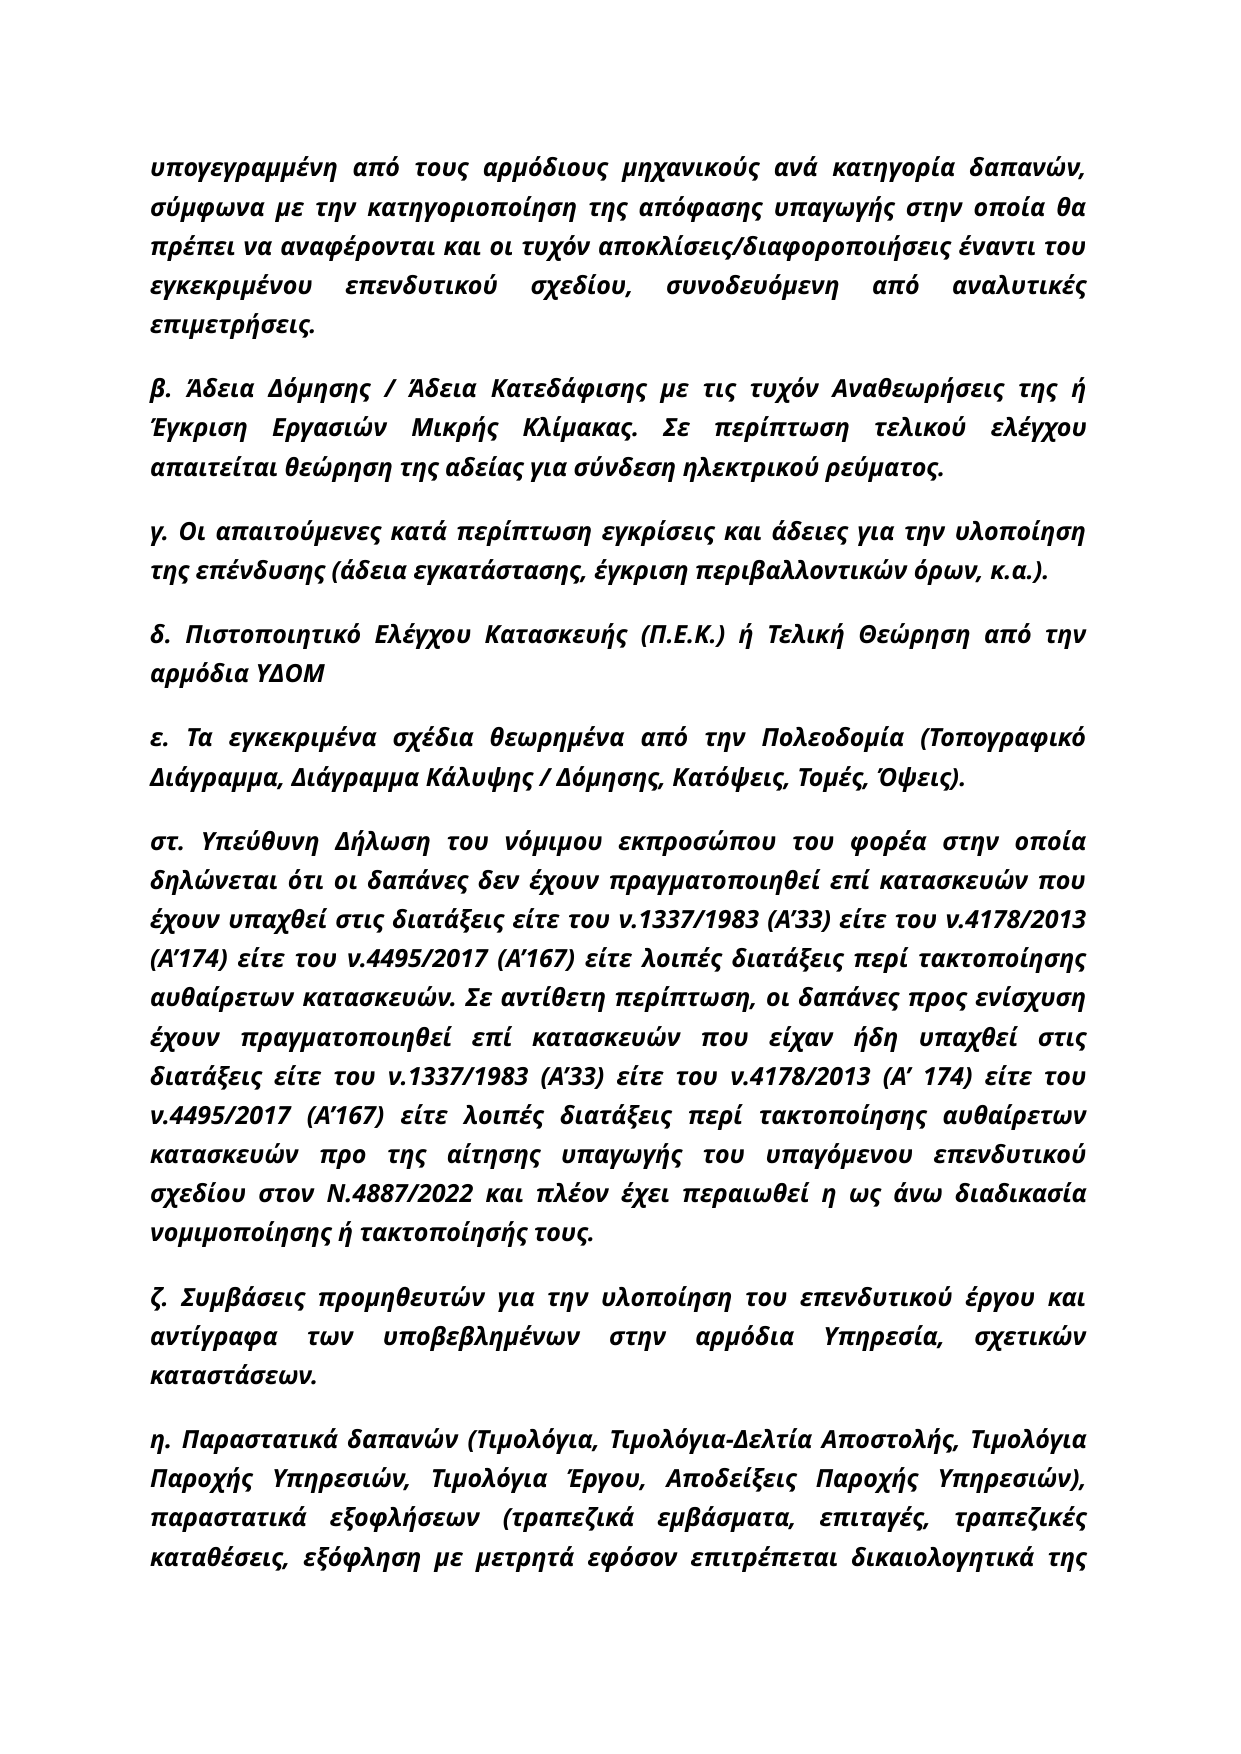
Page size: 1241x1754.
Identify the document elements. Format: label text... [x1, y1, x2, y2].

text β. Άδεια Δόμησης / Άδεια Κατεδάφισης με τις τυχόν Αναθεωρήσεις της ή Έγκριση Εργασιών Μικρής Κλίμακας. Σε περίπτωση τελικού ελέγχου απαιτείται θεώρηση της αδείας για σύνδεση ηλεκτρικού ρεύματος. [150, 371, 1090, 483]
text στ. Υπεύθυνη Δήλωση του νόμιμου εκπροσώπου του φορέα στην οποία δηλώνεται ότι οι δαπάνες δεν έχουν πραγματοποιηθεί επί κατασκευών που έχουν υπαχθεί στις διατάξεις είτε του ν.1337/1983 (Α’33) είτε του ν.4178/2013 (Α’174) είτε του ν.4495/2017 (Α’167) είτε λοιπές διατάξεις περί τακτοποίησης αυθαίρετων κατασκευών. Σε αντίθετη περίπτωση, οι δαπάνες προς ενίσχυση έχουν πραγματοποιηθεί επί κατασκευών που είχαν ήδη υπαχθεί στις διατάξεις είτε του ν.1337/1983 (Α’33) είτε του ν.4178/2013 (Α’ 174) είτε του ν.4495/2017 (Α’167) είτε λοιπές διατάξεις περί τακτοποίησης αυθαίρετων κατασκευών προ της αίτησης υπαγωγής του υπαγόμενου επενδυτικού σχεδίου στον Ν.4887/2022 και πλέον έχει περαιωθεί η ως άνω διαδικασία νομιμοποίησης ή τακτοποίησής τους. [150, 823, 1090, 1249]
text γ. Οι απαιτούμενες κατά περίπτωση εγκρίσεις και άδειες για την υλοποίηση της επένδυσης (άδεια εγκατάστασης, έγκριση περιβαλλοντικών όρων, κ.α.). [150, 513, 1090, 587]
text ζ. Συμβάσεις προμηθευτών για την υλοποίηση του επενδυτικού έργου και αντίγραφα των υποβεβλημένων στην αρμόδια Υπηρεσία, σχετικών καταστάσεων. [150, 1279, 1090, 1392]
text η. Παραστατικά δαπανών (Τιμολόγια, Τιμολόγια-Δελτία Αποστολής, Τιμολόγια Παροχής Υπηρεσιών, Τιμολόγια Έργου, Αποδείξεις Παροχής Υπηρεσιών), παραστατικά εξοφλήσεων (τραπεζικά εμβάσματα, επιταγές, τραπεζικές καταθέσεις, εξόφληση με μετρητά εφόσον επιτρέπεται δικαιολογητικά της [150, 1422, 1090, 1573]
text δ. Πιστοποιητικό Ελέγχου Κατασκευής (Π.Ε.Κ.) ή Τελική Θεώρηση από την αρμόδια ΥΔΟΜ [150, 617, 1090, 690]
text ε. Τα εγκεκριμένα σχέδια θεωρημένα από την Πολεοδομία (Τοπογραφικό Διάγραμμα, Διάγραμμα Κάλυψης / Δόμησης, Κατόψεις, Τομές, Όψεις). [150, 720, 1090, 793]
text υπογεγραμμένη από τους αρμόδιους μηχανικούς ανά κατηγορία δαπανών, σύμφωνα με την κατηγοριοποίηση της απόφασης υπαγωγής στην οποία θα πρέπει να αναφέρονται και οι τυχόν αποκλίσεις/διαφοροποιήσεις έναντι του εγκεκριμένου επενδυτικού σχεδίου, συνοδευόμενη από αναλυτικές επιμετρήσεις. [150, 150, 1090, 341]
